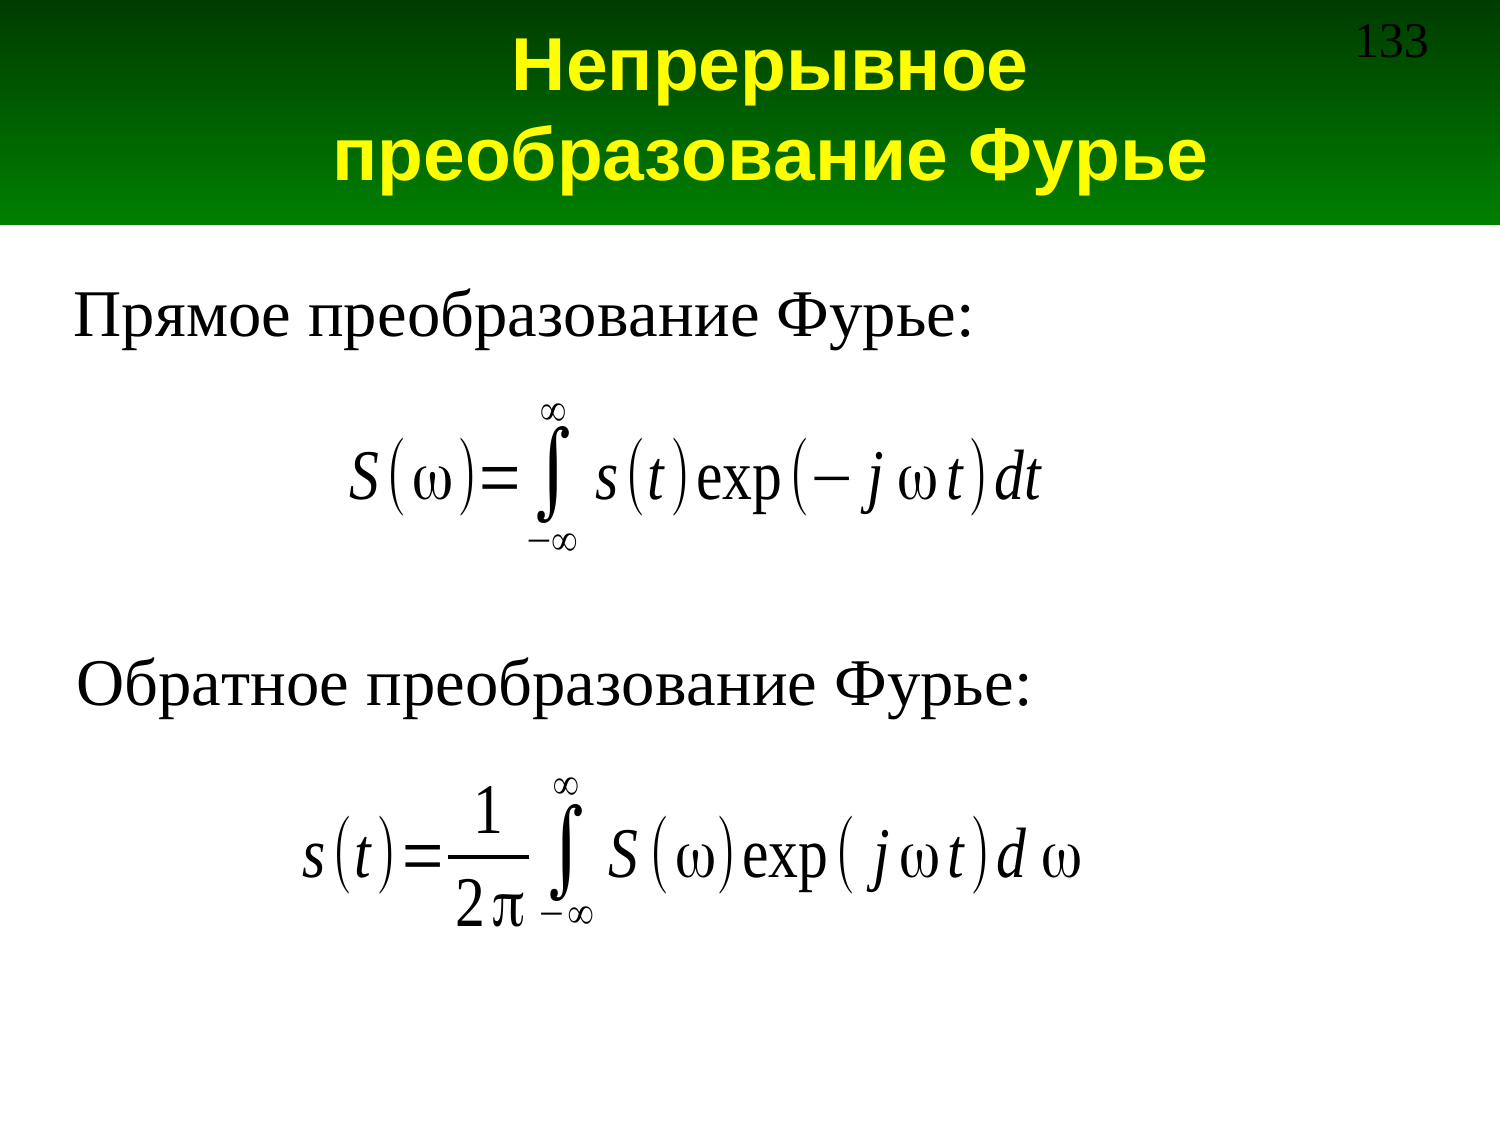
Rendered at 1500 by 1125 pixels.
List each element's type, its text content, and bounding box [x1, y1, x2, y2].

title Непрерывное преобразование Фурье [100, 7, 1441, 204]
text_box Прямое преобразование Фурье: [59, 262, 1073, 390]
chart [330, 401, 1060, 553]
chart [283, 770, 1097, 942]
text_box Обратное преобразование Фурье: [61, 631, 1080, 759]
